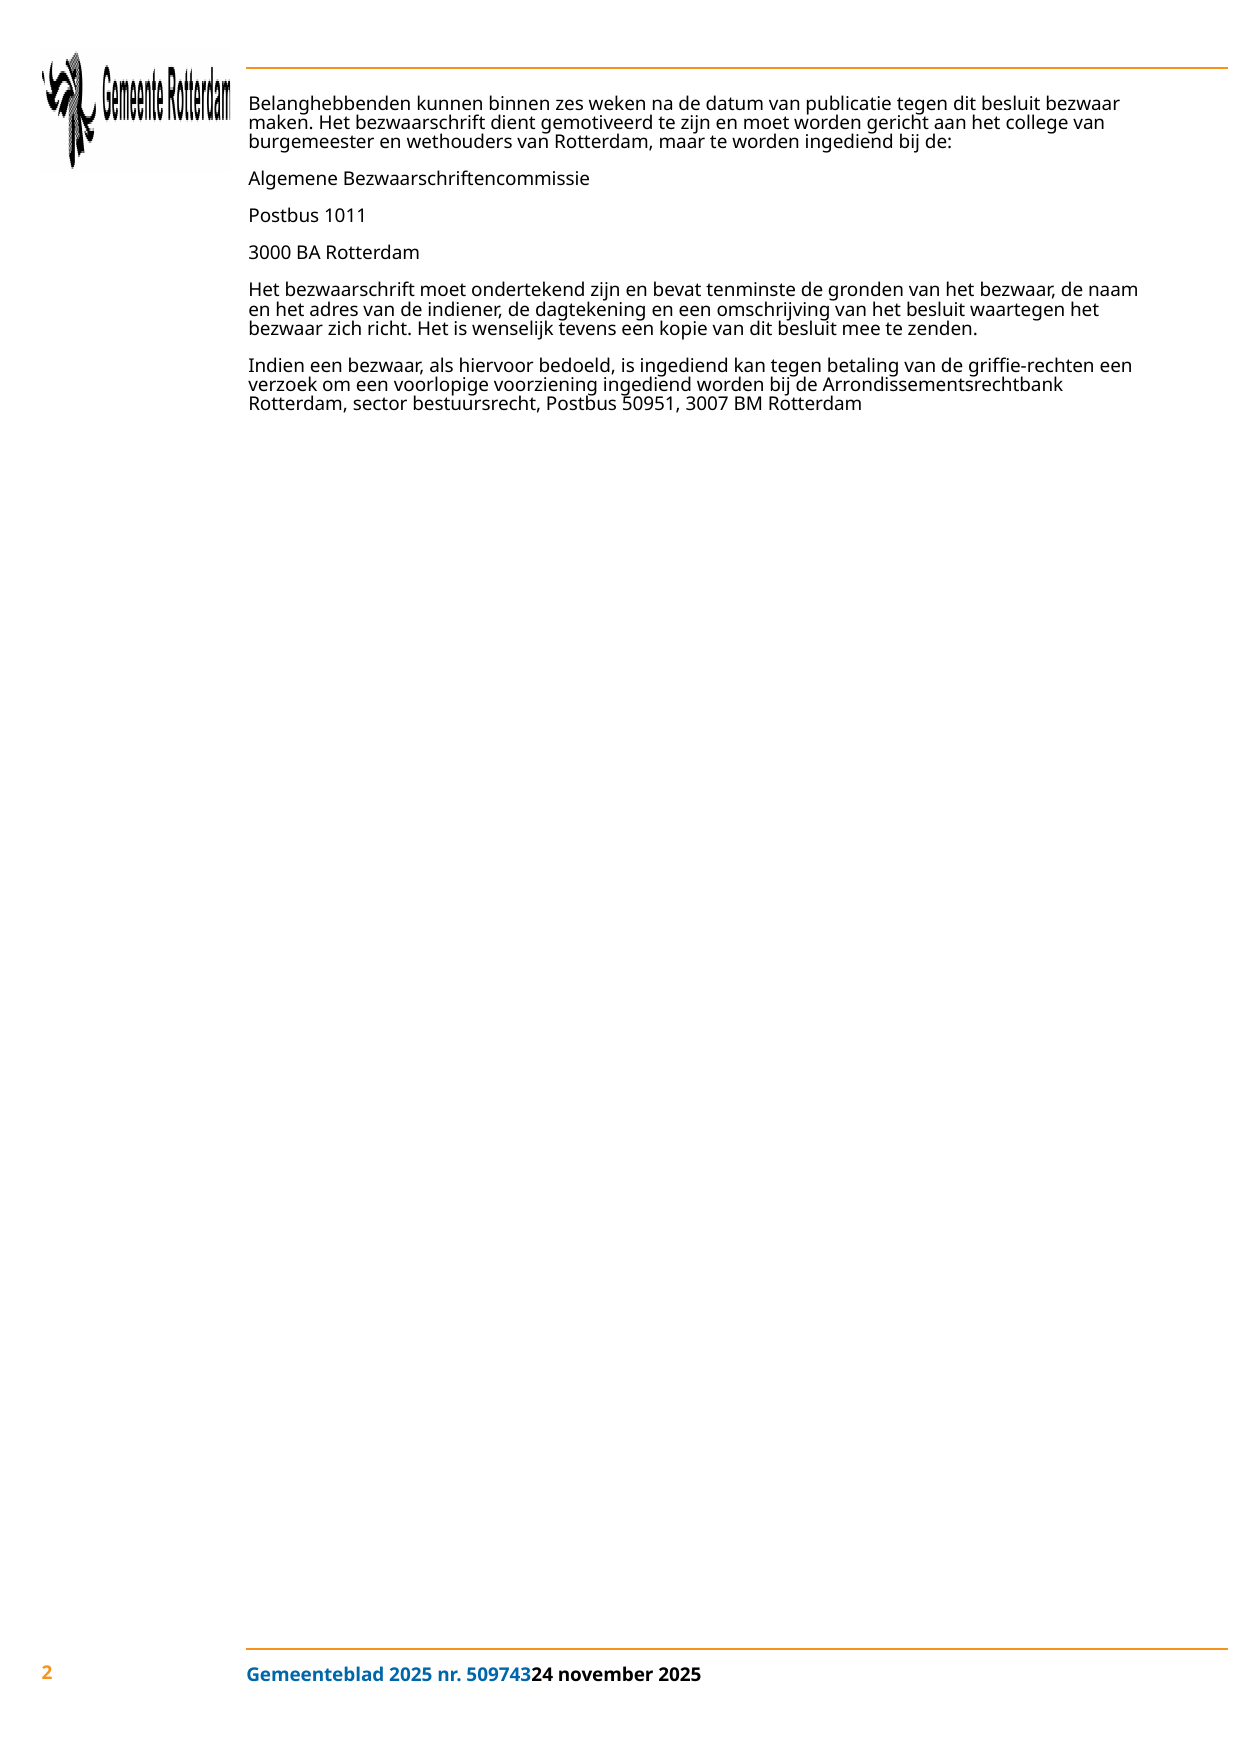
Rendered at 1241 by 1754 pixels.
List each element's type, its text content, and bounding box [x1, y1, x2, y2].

text Het bezwaarschrift moet ondertekend zijn en bevat tenminste de gronden van het bezwaar, de naam en het adres van de indiener, de dagtekening en een omschrijving van het besluit waartegen het bezwaar zich richt. Het is wenselijk tevens een kopie van dit besluit mee te zenden. [248, 281, 1152, 339]
text Belanghebbenden kunnen binnen zes weken na de datum van publicatie tegen dit besluit bezwaar maken. Het bezwaarschrift dient gemotiveerd te zijn en moet worden gericht aan het college van burgemeester en wethouders van Rotterdam, maar te worden ingediend bij de: [248, 95, 1152, 153]
text Algemene Bezwaarschriftencommissie [248, 170, 1152, 190]
text Indien een bezwaar, als hiervoor bedoeld, is ingediend kan tegen betaling van de griffie-rechten een verzoek om een voorlopige voorziening ingediend worden bij de Arrondissementsrechtbank Rotterdam, sector bestuursrecht, Postbus 50951, 3007 BM Rotterdam [248, 357, 1152, 415]
text 3000 BA Rotterdam [248, 244, 1152, 264]
picture [41, 47, 231, 172]
text Postbus 1011 [248, 207, 1152, 227]
